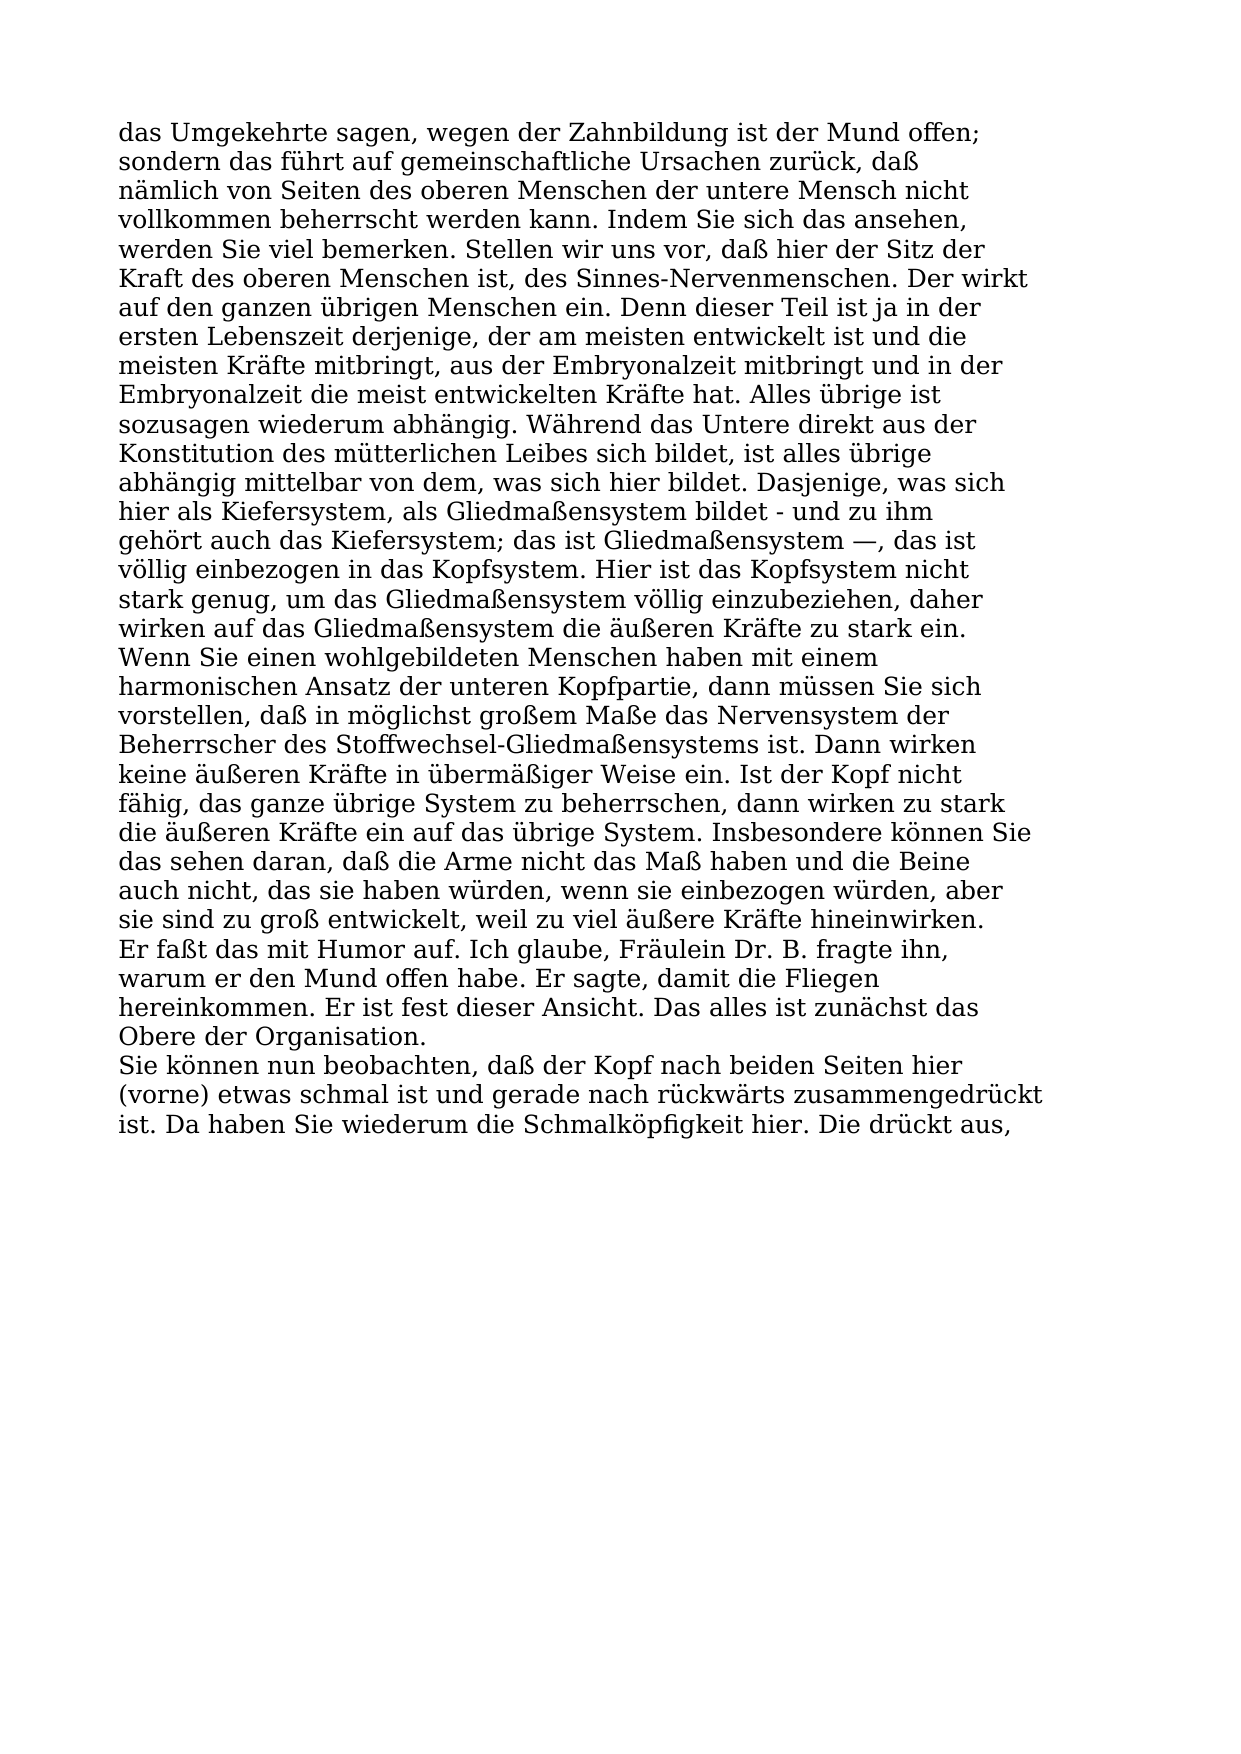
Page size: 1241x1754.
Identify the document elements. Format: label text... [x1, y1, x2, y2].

text Er faßt das mit Humor auf. Ich glaube, Fräulein Dr. B. fragte ihn, [118, 935, 1122, 964]
text meisten Kräfte mitbringt, aus der Embryonalzeit mitbringt und in der [118, 351, 1122, 381]
text abhängig mittelbar von dem, was sich hier bildet. Dasjenige, was sich [118, 468, 1122, 497]
text sondern das führt auf gemeinschaftliche Ursachen zurück, daß [118, 147, 1122, 176]
text sozusagen wiederum abhängig. Während das Untere direkt aus der [118, 410, 1122, 439]
text nämlich von Seiten des oberen Menschen der untere Mensch nicht [118, 176, 1122, 206]
text völlig einbezogen in das Kopfsystem. Hier ist das Kopfsystem nicht [118, 556, 1122, 585]
text werden Sie viel bemerken. Stellen wir uns vor, daß hier der Sitz der [118, 235, 1122, 264]
text hier als Kiefersystem, als Gliedmaßensystem bildet - und zu ihm [118, 497, 1122, 526]
text stark genug, um das Gliedmaßensystem völlig einzubeziehen, daher [118, 585, 1122, 614]
text fähig, das ganze übrige System zu beherrschen, dann wirken zu stark [118, 789, 1122, 818]
text harmonischen Ansatz der unteren Kopfpartie, dann müssen Sie sich [118, 672, 1122, 701]
text Obere der Organisation. [118, 1022, 1122, 1051]
text warum er den Mund offen habe. Er sagte, damit die Fliegen [118, 964, 1122, 993]
text Wenn Sie einen wohlgebildeten Menschen haben mit einem [118, 643, 1122, 672]
text keine äußeren Kräfte in übermäßiger Weise ein. Ist der Kopf nicht [118, 760, 1122, 789]
text das Umgekehrte sagen, wegen der Zahnbildung ist der Mund offen; [118, 118, 1122, 147]
text die äußeren Kräfte ein auf das übrige System. Insbesondere können Sie [118, 818, 1122, 847]
text (vorne) etwas schmal ist und gerade nach rückwärts zusammengedrückt [118, 1081, 1122, 1110]
text Embryonalzeit die meist entwickelten Kräfte hat. Alles übrige ist [118, 381, 1122, 410]
text Konstitution des mütterlichen Leibes sich bildet, ist alles übrige [118, 439, 1122, 468]
text Sie können nun beobachten, daß der Kopf nach beiden Seiten hier [118, 1051, 1122, 1081]
text vorstellen, daß in möglichst großem Maße das Nervensystem der [118, 701, 1122, 731]
text auf den ganzen übrigen Menschen ein. Denn dieser Teil ist ja in der [118, 293, 1122, 322]
text sie sind zu groß entwickelt, weil zu viel äußere Kräfte hineinwirken. [118, 906, 1122, 935]
text ersten Lebenszeit derjenige, der am meisten entwickelt ist und die [118, 322, 1122, 351]
text vollkommen beherrscht werden kann. Indem Sie sich das ansehen, [118, 206, 1122, 235]
text Kraft des oberen Menschen ist, des Sinnes-Nervenmenschen. Der wirkt [118, 264, 1122, 293]
text das sehen daran, daß die Arme nicht das Maß haben und die Beine [118, 847, 1122, 876]
text gehört auch das Kiefersystem; das ist Gliedmaßensystem —, das ist [118, 526, 1122, 556]
text ist. Da haben Sie wiederum die Schmalköpfigkeit hier. Die drückt aus, [118, 1110, 1122, 1139]
text wirken auf das Gliedmaßensystem die äußeren Kräfte zu stark ein. [118, 614, 1122, 643]
text auch nicht, das sie haben würden, wenn sie einbezogen würden, aber [118, 876, 1122, 906]
text Beherrscher des Stoffwechsel-Gliedmaßensystems ist. Dann wirken [118, 731, 1122, 760]
text hereinkommen. Er ist fest dieser Ansicht. Das alles ist zunächst das [118, 993, 1122, 1022]
